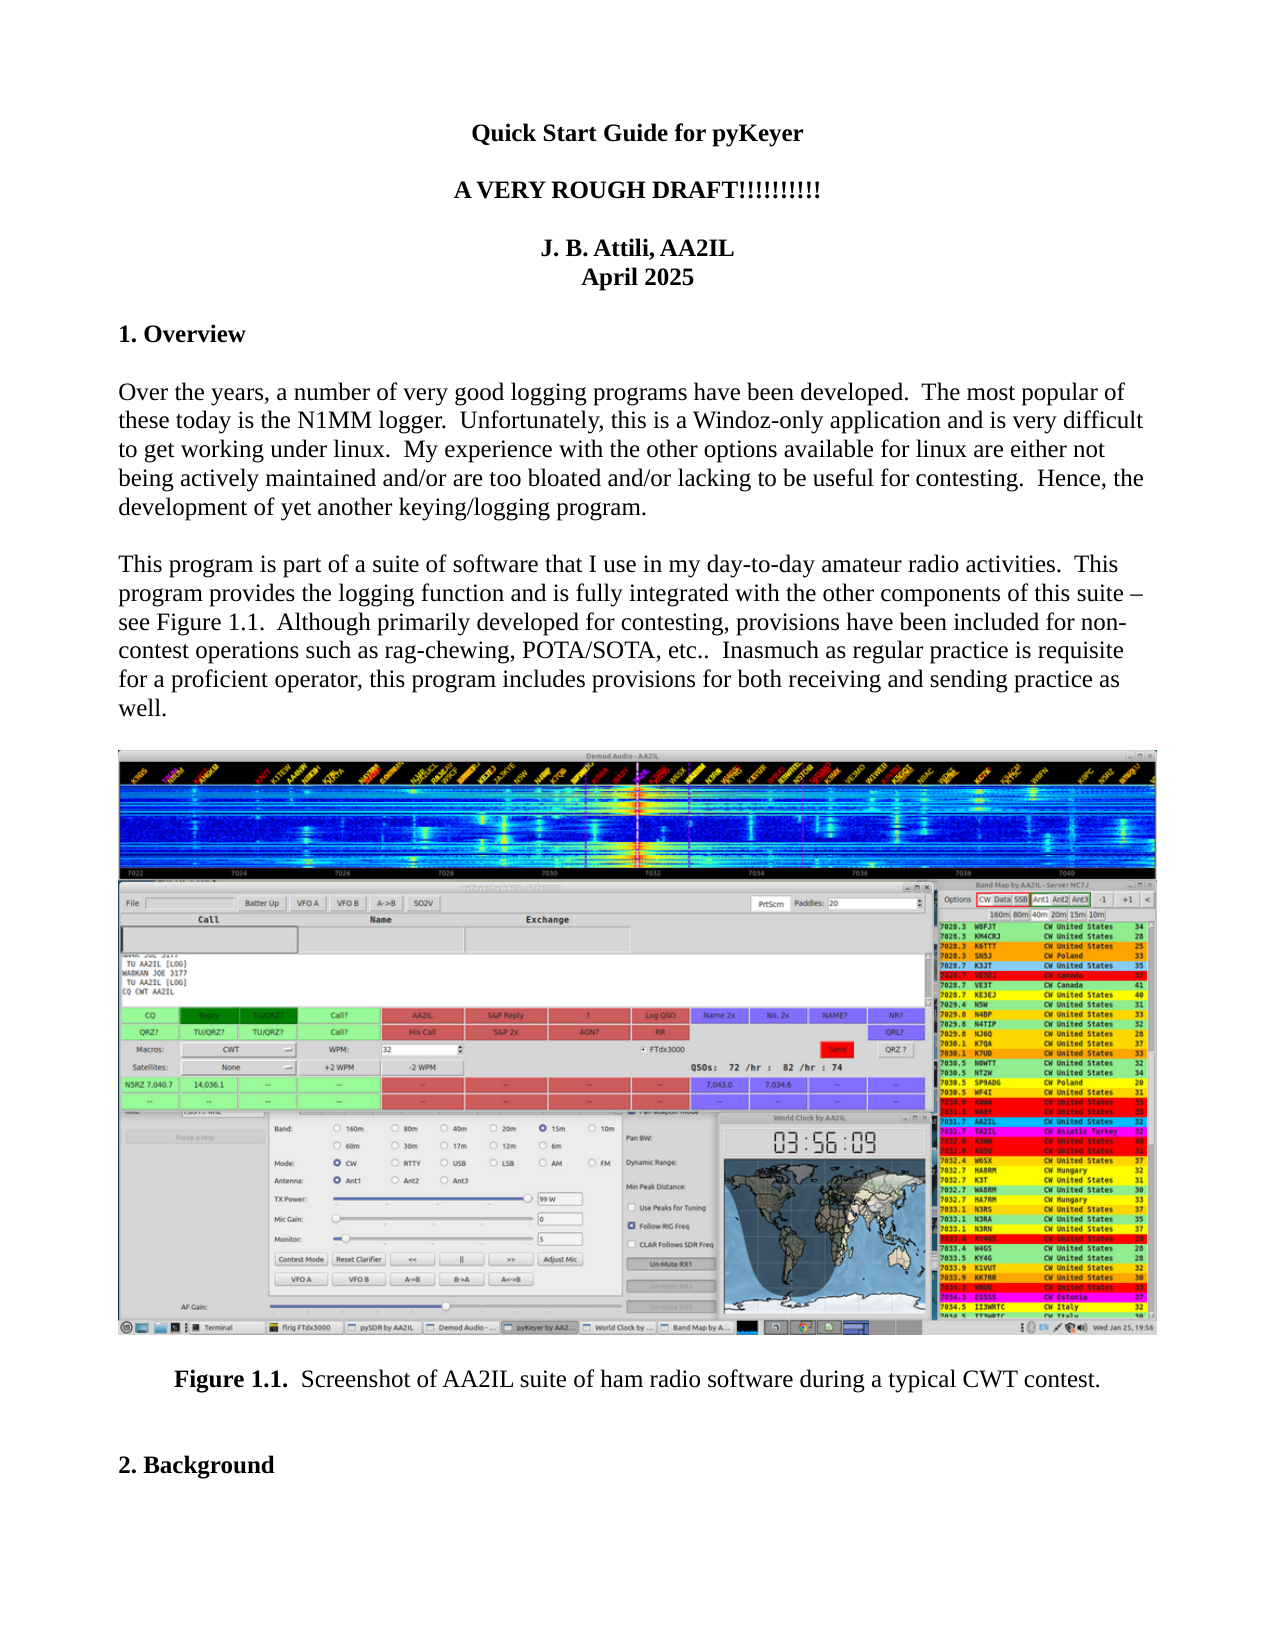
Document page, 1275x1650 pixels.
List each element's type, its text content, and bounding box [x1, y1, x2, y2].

text This program is part of a suite of software that I use in my day-to-day amateur radio activities. This program provides the logging function and is fully integrated with the other components of this suite – see Figure 1.1. Although primarily developed for contesting, provisions have been included for non-contest operations such as rag-chewing, POTA/SOTA, etc.. Inasmuch as regular practice is requisite for a proficient operator, this program includes provisions for both receiving and sending practice as well. [118, 549, 1157, 722]
text 1. Overview [118, 319, 1157, 348]
text April 2025 [118, 262, 1157, 291]
text Figure 1.1. Screenshot of AA2IL suite of ham radio software during a typical CWT contest. [118, 1364, 1157, 1392]
text A VERY ROUGH DRAFT!!!!!!!!!! [118, 176, 1157, 204]
picture [118, 750, 1157, 1335]
text J. B. Attili, AA2IL [118, 233, 1157, 262]
text Quick Start Guide for pyKeyer [118, 118, 1157, 147]
text 2. Background [118, 1450, 1157, 1479]
text Over the years, a number of very good logging programs have been developed. The most popular of these today is the N1MM logger. Unfortunately, this is a Windoz-only application and is very difficult to get working under linux. My experience with the other options available for linux are either not being actively maintained and/or are too bloated and/or lacking to be useful for contesting. Hence, the development of yet another keying/logging program. [118, 377, 1157, 521]
